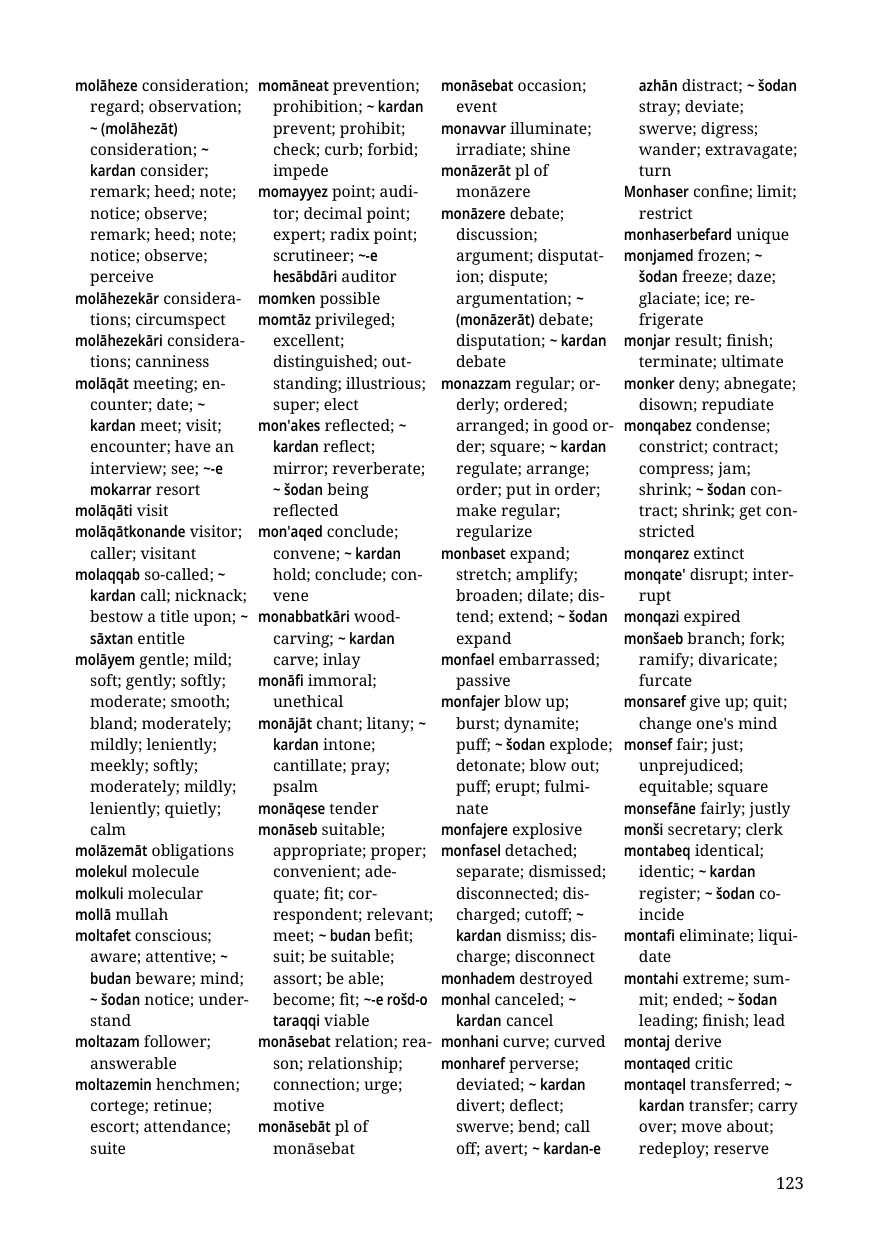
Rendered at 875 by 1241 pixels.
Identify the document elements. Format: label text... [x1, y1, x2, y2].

text monavvar illuminate; irradia­te; shine [441, 117, 616, 160]
text monjar result; finish; termi­nate; ultimate [624, 330, 799, 372]
text montabeq identical; identic; ~ kardan regis­ter; ~ šodan co­incide [624, 840, 799, 925]
text momtāz privileged; excell­ent; distinguished; out­standing; illustrious; su­per; elect [258, 309, 433, 415]
text molāqāt meeting; en­counter; date; ~ kardan meet; visit; encounter; have an inter­view; see; ~-e mokarrar re­sort [75, 372, 250, 500]
text moltafet conscious; aware; at­tentive; ~ budan be­ware; mind; ~ šodan no­tice; under­stand [75, 925, 250, 1031]
text monfasel detached; sepa­rate; dismissed; discon­nected; dis­charged; cut­off; ~ kardan dismiss; dis­charge; discon­nect [441, 840, 616, 967]
text molāheze consideration; re­gard; observation; ~ (molāhezāt) considera­tion; ~ kardan consider; remark; heed; note; no­tice; observe; remark; heed; note; notice; ob­serve; perceive [75, 75, 250, 287]
text monši secretary; clerk [624, 819, 799, 840]
text monqate' disrupt; inter­rupt [624, 564, 799, 606]
text monāzere debate; discuss­ion; argument; disputat­ion; dis­pute; argumentat­ion; ~ (monāzerāt) de­bate; disputa­tion; ~ kardan debate [441, 202, 616, 372]
text molekul molecule [75, 861, 250, 882]
text mon'aqed conclude; con­vene; ~ kardan hold; con­clude; con­vene [258, 521, 433, 606]
text monāsebat relation; rea­son; re­lationship; connec­tion; urge; motive [258, 1031, 433, 1116]
text monker deny; abnegate; dis­own; repudiate [624, 372, 799, 415]
text monbaset expand; stretch; am­plify; broaden; dilate; dis­tend; extend; ~ šodan ex­pand [441, 542, 616, 649]
text monsef fair; just; unpreju­diced; equitable; square [624, 734, 799, 797]
text momāneat prevention; pro­hibition; ~ kardan pre­vent; pro­hibit; check; curb; forbid; impede [258, 75, 433, 181]
text monfael embarrassed; pas­sive [441, 649, 616, 691]
text Monhaser confine; limit; re­strict [624, 181, 799, 224]
text monāsebāt pl of monāsebat [258, 1116, 433, 1159]
text momayyez point; audi­tor; deci­mal point; ex­pert; radix point; scruti­neer; ~-e hesābdāri audi­tor [258, 181, 433, 287]
text monšaeb branch; fork; ram­ify; divaricate; fur­cate [624, 627, 799, 691]
text monfajere explosive [441, 819, 616, 840]
text monqarez extinct [624, 542, 799, 564]
text monfajer blow up; burst; dyna­mite; puff; ~ šodan explode; detonate; blow out; puff; erupt; fulmi­nate [441, 691, 616, 819]
text monabbatkāri wood­carving; ~ kardan carve; inlay [258, 606, 433, 670]
text monsaref give up; quit; change one's mind [624, 691, 799, 734]
text montaqed critic [624, 1052, 799, 1074]
text monazzam regular; or­derly; or­dered; arranged; in good or­der; square; ~ kardan regu­late; ar­range; order; put in order; make regular; regular­ize [441, 372, 616, 542]
text monāzerāt pl of monāzere [441, 160, 616, 202]
text momken possible [258, 287, 433, 309]
text molāqāti visit [75, 500, 250, 521]
text molāhezekāri considera­tions; canniness [75, 330, 250, 372]
text monāqese tender [258, 797, 433, 819]
text azhān distract; ~ šodan stray; deviate; swerve; di­gress; wander; extrava­gate; turn [624, 75, 799, 181]
text mon'akes reflected; ~ kardan reflect; mirror; re­verberate; ~ šodan be­ing reflected [258, 415, 433, 521]
text montaqel transferred; ~ kardan transfer; carry over; move about; rede­ploy; reserve [624, 1074, 799, 1159]
text molāhezekār considera­tions; circumspect [75, 287, 250, 330]
text monjamed frozen; ~ šodan freeze; daze; glaciate; ice; re­frigerate [624, 245, 799, 330]
text monāsebat occasion; event [441, 75, 616, 117]
text monharef perverse; devia­ted; ~ kardan divert; de­flect; swerve; bend; call off; avert; ~ kardan-e [441, 1052, 616, 1159]
text molkuli molecular [75, 882, 250, 904]
text monhadem destroyed [441, 967, 616, 989]
text monhal canceled; ~ kardan cancel [441, 989, 616, 1031]
text monhaserbefard unique [624, 224, 799, 245]
text molaqqab so-called; ~ kardan call; nicknack; be­stow a title upon; ~ sāxtan entitle [75, 564, 250, 649]
text monājāt chant; litany; ~ kardan intone; cantillate; pray; psalm [258, 712, 433, 797]
text montaj derive [624, 1031, 799, 1052]
text molāqātkonande visitor; caller; visitant [75, 521, 250, 564]
text mollā mullah [75, 904, 250, 925]
text monsefāne fairly; justly [624, 797, 799, 819]
text montahi extreme; sum­mit; ended; ~ šodan leading; fin­ish; lead [624, 967, 799, 1031]
text monqabez condense; con­strict; contract; com­press; jam; shrink; ~ šodan con­tract; shrink; get con­stricted [624, 415, 799, 542]
text monqazi expired [624, 606, 799, 627]
text moltazemin henchmen; cortege; retinue; escort; at­tendance; suite [75, 1074, 250, 1159]
text monhani curve; curved [441, 1031, 616, 1052]
text monāfi immoral; unethi­cal [258, 670, 433, 712]
text moltazam follower; answera­ble [75, 1031, 250, 1074]
text monāseb suitable; appropria­te; proper; con­venient; ade­quate; fit; cor­respondent; rele­vant; meet; ~ budan be­fit; suit; be suitable; assort; be able; become; fit; ~-e rošd-o taraqqi viable [258, 819, 433, 1031]
text molāyem gentle; mild; soft; gently; softly; mod­erate; smooth; bland; moder­ately; mildly; le­niently; meekly; softly; moder­ately; mildly; le­niently; quietly; calm [75, 649, 250, 840]
text molāzemāt obligations [75, 840, 250, 861]
text montafi eliminate; liqui­date [624, 925, 799, 967]
